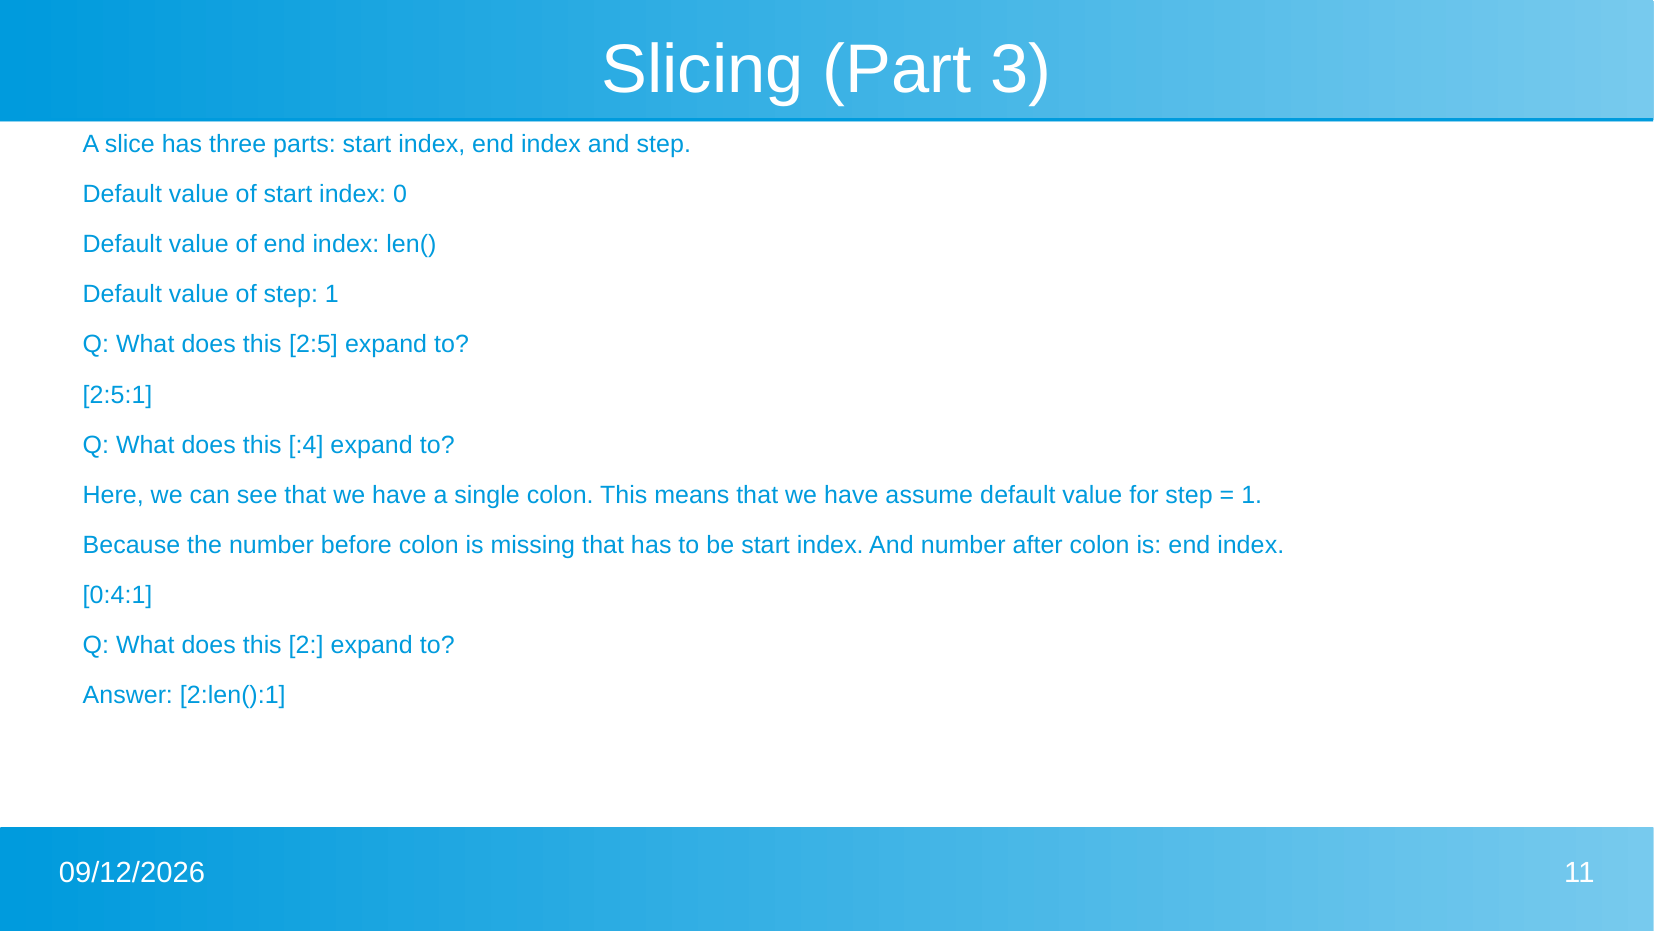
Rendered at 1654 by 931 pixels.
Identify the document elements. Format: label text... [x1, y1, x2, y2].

list A slice has three parts: start index, end index and step. Default value of start index: 0 Default value of end index: len() Default value of step: 1 Q: What does this [2:5] expand to? [2:5:1] Q: What does this [:4] expand to? Here, we can see that we have a single colon. This means that we have assume default value for step = 1. Because the number before colon is missing that has to be start index. And number after colon is: end index. [0:4:1] Q: What does this [2:] expand to? Answer: [2:len():1] [11, 129, 1548, 721]
title Slicing (Part 3) [59, 29, 1595, 108]
